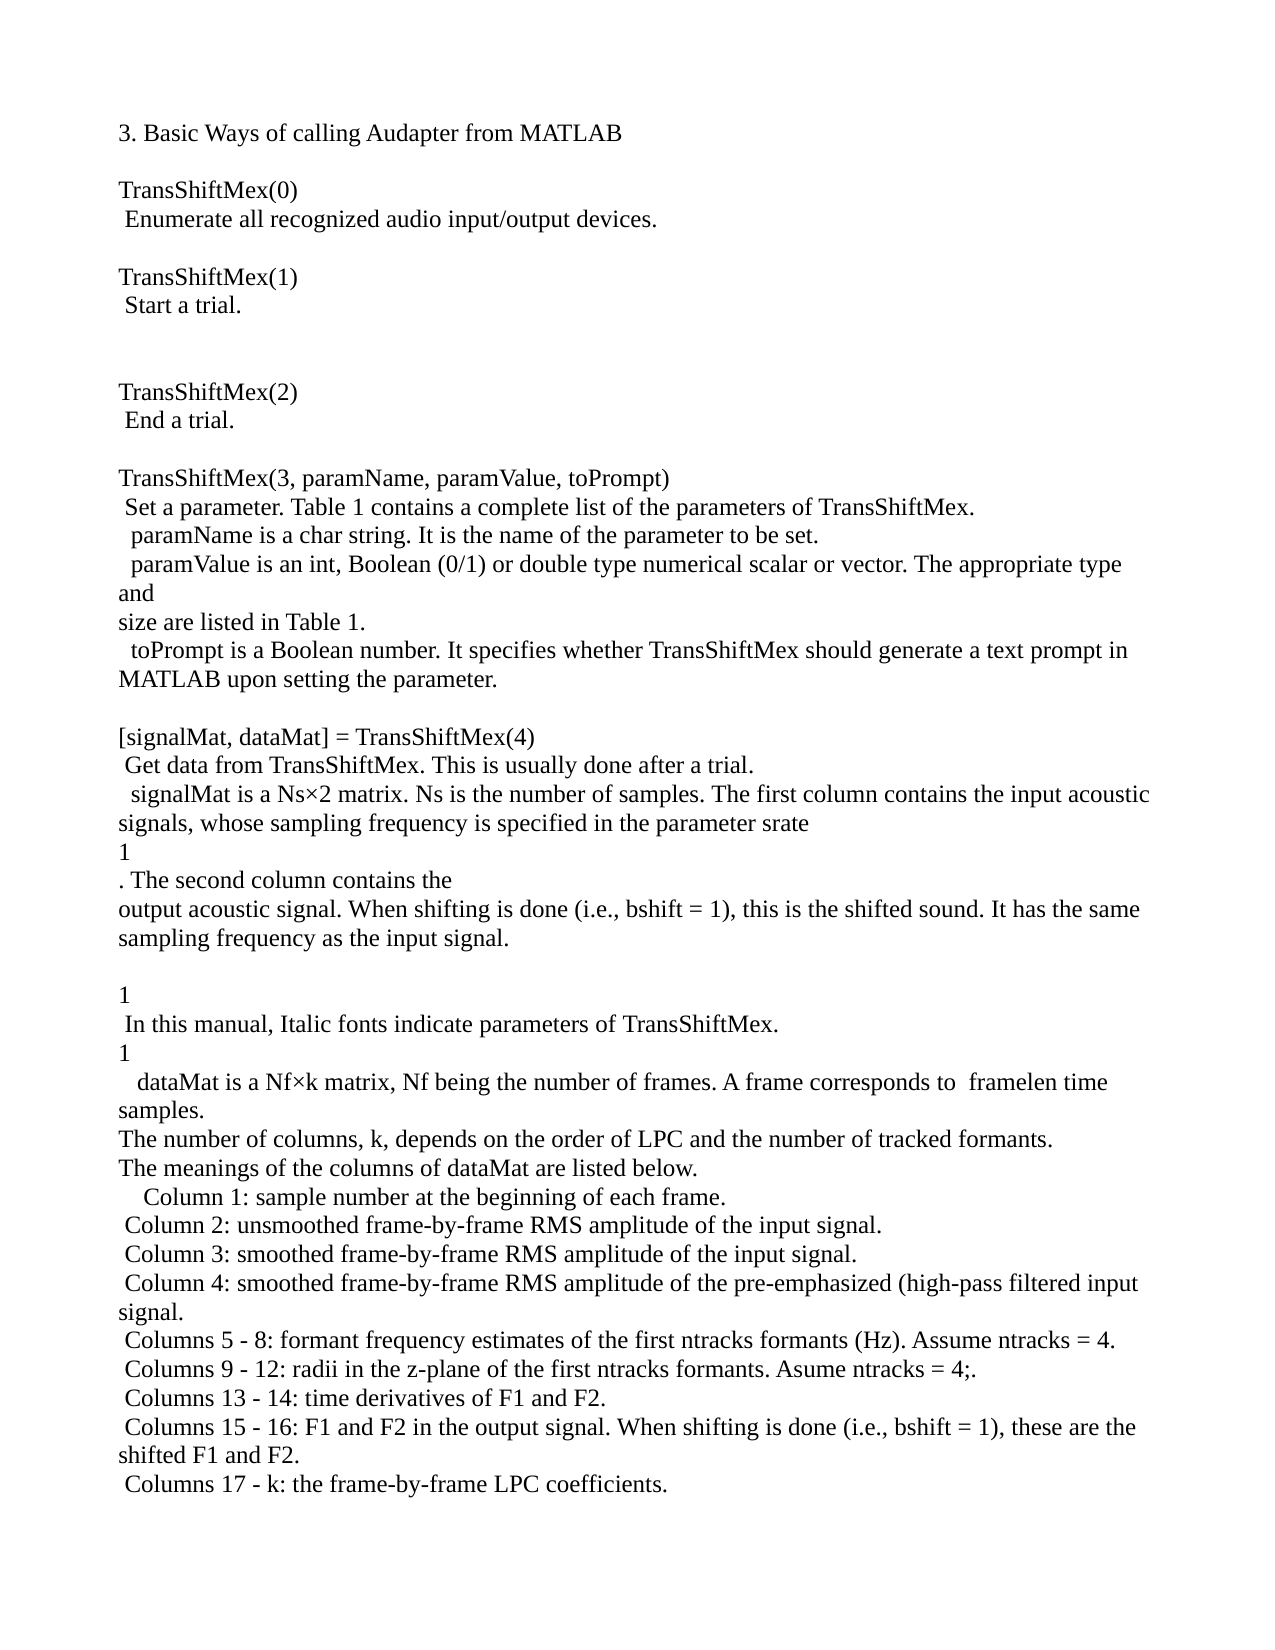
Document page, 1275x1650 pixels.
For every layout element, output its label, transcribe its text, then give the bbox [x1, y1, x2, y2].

text signal. [118, 1297, 1157, 1326]
text signalMat is a Ns×2 matrix. Ns is the number of samples. The first column contains the input acoustic [118, 779, 1157, 808]
text 1 [118, 1038, 1157, 1067]
text toPrompt is a Boolean number. It specifies whether TransShiftMex should generate a text prompt in [118, 636, 1157, 664]
text 3. Basic Ways of calling Audapter from MATLAB [118, 118, 1157, 147]
text Column 3: smoothed frame-by-frame RMS amplitude of the input signal. [118, 1239, 1157, 1268]
text sampling frequency as the input signal. [118, 923, 1157, 952]
text paramValue is an int, Boolean (0/1) or double type numerical scalar or vector. The appropriate type and [118, 549, 1157, 607]
text size are listed in Table 1. [118, 607, 1157, 636]
text Columns 15 - 16: F1 and F2 in the output signal. When shifting is done (i.e., bshift = 1), these are the [118, 1412, 1157, 1441]
text The number of columns, k, depends on the order of LPC and the number of tracked formants. [118, 1124, 1157, 1153]
text End a trial. [118, 406, 1157, 434]
text 1 [118, 837, 1157, 866]
text dataMat is a Nf×k matrix, Nf being the number of frames. A frame corresponds to framelen time samples. [118, 1067, 1157, 1124]
text Columns 17 - k: the frame-by-frame LPC coefficients. [118, 1469, 1157, 1498]
text 1 [118, 981, 1157, 1009]
text MATLAB upon setting the parameter. [118, 664, 1157, 693]
text signals, whose sampling frequency is specified in the parameter srate [118, 808, 1157, 837]
text Set a parameter. Table 1 contains a complete list of the parameters of TransShiftMex. [118, 492, 1157, 521]
text In this manual, Italic fonts indicate parameters of TransShiftMex. [118, 1009, 1157, 1038]
text Column 2: unsmoothed frame-by-frame RMS amplitude of the input signal. [118, 1211, 1157, 1239]
text shifted F1 and F2. [118, 1441, 1157, 1469]
text output acoustic signal. When shifting is done (i.e., bshift = 1), this is the shifted sound. It has the same [118, 894, 1157, 923]
text Columns 13 - 14: time derivatives of F1 and F2. [118, 1383, 1157, 1412]
text Get data from TransShiftMex. This is usually done after a trial. [118, 751, 1157, 779]
text Enumerate all recognized audio input/output devices. [118, 204, 1157, 233]
text The meanings of the columns of dataMat are listed below. [118, 1153, 1157, 1182]
text Start a trial. [118, 291, 1157, 319]
text Columns 5 - 8: formant frequency estimates of the first ntracks formants (Hz). Assume ntracks = 4. [118, 1326, 1157, 1354]
text TransShiftMex(2) [118, 377, 1157, 406]
text Column 4: smoothed frame-by-frame RMS amplitude of the pre-emphasized (high-pass filtered input [118, 1268, 1157, 1297]
text [signalMat, dataMat] = TransShiftMex(4) [118, 722, 1157, 751]
text paramName is a char string. It is the name of the parameter to be set. [118, 521, 1157, 549]
text Column 1: sample number at the beginning of each frame. [118, 1182, 1157, 1211]
text Columns 9 - 12: radii in the z-plane of the first ntracks formants. Asume ntracks = 4;. [118, 1354, 1157, 1383]
text TransShiftMex(1) [118, 262, 1157, 291]
text TransShiftMex(3, paramName, paramValue, toPrompt) [118, 463, 1157, 492]
text . The second column contains the [118, 866, 1157, 894]
text TransShiftMex(0) [118, 176, 1157, 204]
